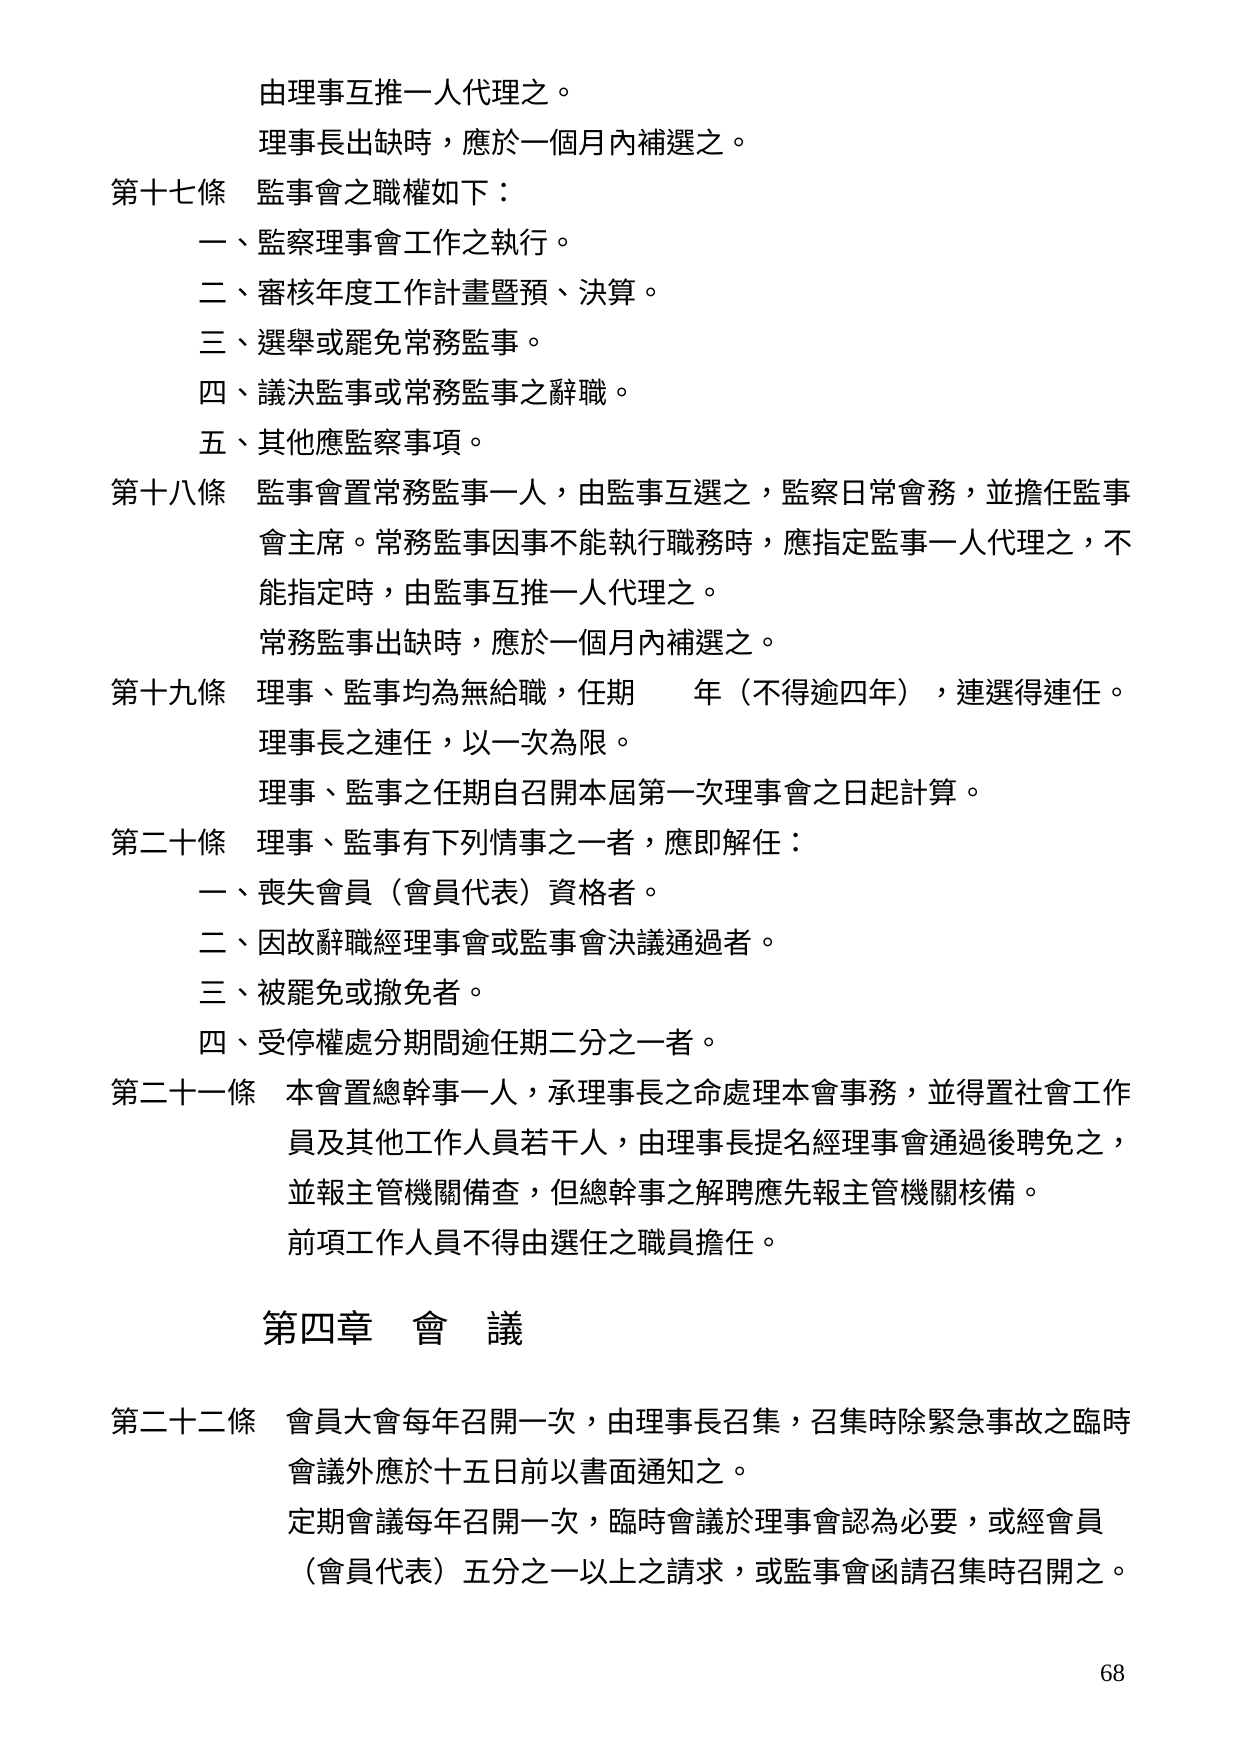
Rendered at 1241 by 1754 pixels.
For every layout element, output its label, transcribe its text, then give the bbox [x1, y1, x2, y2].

text 第十七條 監事會之職權如下： [110, 163, 1152, 213]
text 一、喪失會員（會員代表）資格者。 [110, 863, 1152, 913]
text 第二十條 理事、監事有下列情事之一者，應即解任： [110, 813, 1152, 863]
text 第十九條 理事、監事均為無給職，任期 年（不得逾四年），連選得連任。理事長之連任，以一次為限。 理事、監事之任期自召開本屆第一次理事會之日起計算。 [110, 663, 1152, 813]
text 四、議決監事或常務監事之辭職。 [110, 363, 1152, 413]
text 三、選舉或罷免常務監事。 [110, 313, 1152, 363]
text 由理事互推一人代理之。 理事長出缺時，應於一個月內補選之。 [110, 63, 1152, 163]
text 第四章 會 議 [110, 1303, 1152, 1353]
text 一、監察理事會工作之執行。 [110, 213, 1152, 263]
text 四、受停權處分期間逾任期二分之一者。 [110, 1013, 1152, 1063]
text 二、審核年度工作計畫暨預、決算。 [110, 263, 1152, 313]
text 第二十二條 會員大會每年召開一次，由理事長召集，召集時除緊急事故之臨時會議外應於十五日前以書面通知之。 定期會議每年召開一次，臨時會議於理事會認為必要，或經會員（會員代表）五分之一以上之請求，或監事會函請召集時召開之。 [110, 1393, 1152, 1593]
text 三、被罷免或撤免者。 [110, 963, 1152, 1013]
text 第二十一條 本會置總幹事一人，承理事長之命處理本會事務，並得置社會工作員及其他工作人員若干人，由理事長提名經理事會通過後聘免之，並報主管機關備查，但總幹事之解聘應先報主管機關核備。 前項工作人員不得由選任之職員擔任。 [110, 1063, 1152, 1263]
text 二、因故辭職經理事會或監事會決議通過者。 [110, 913, 1152, 963]
text 第十八條 監事會置常務監事一人，由監事互選之，監察日常會務，並擔任監事會主席。常務監事因事不能執行職務時，應指定監事一人代理之，不能指定時，由監事互推一人代理之。 常務監事出缺時，應於一個月內補選之。 [110, 463, 1152, 663]
text 五、其他應監察事項。 [110, 413, 1152, 463]
